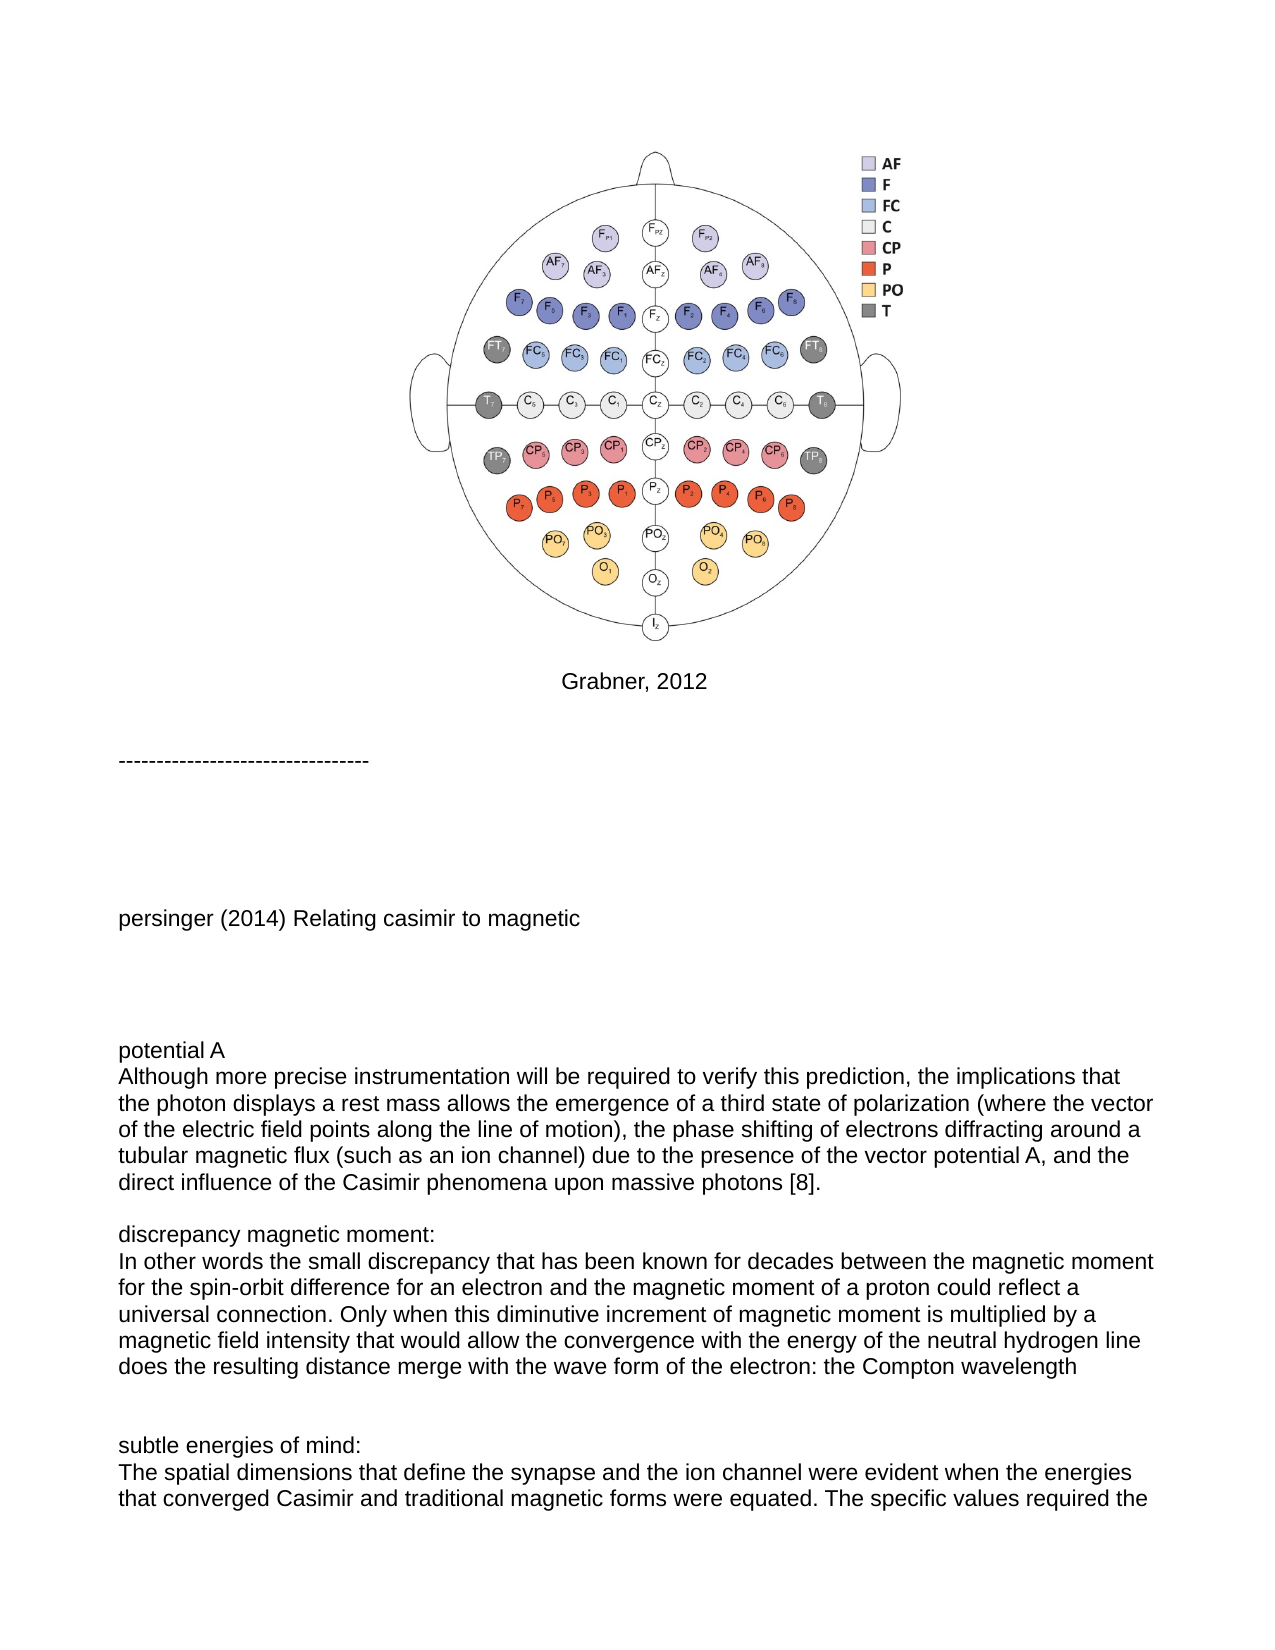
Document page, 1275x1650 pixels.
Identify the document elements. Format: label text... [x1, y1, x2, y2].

text persinger (2014) Relating casimir to magnetic [118, 905, 1157, 932]
text subtle energies of mind: [118, 1432, 1157, 1459]
text potential A [118, 1037, 1157, 1063]
text The spatial dimensions that define the synapse and the ion channel were evident when the energies that converged Casimir and traditional magnetic forms were equated. The specific values required the [118, 1459, 1157, 1511]
text Although more precise instrumentation will be required to verify this prediction, the implications that the photon displays a rest mass allows the emergence of a third state of polarization (where the vector of the electric field points along the line of motion), the phase shifting of electrons diffracting around a tubular magnetic flux (such as an ion channel) due to the presence of the vector potential A, and the direct influence of the Casimir phenomena upon massive photons [8]. [118, 1063, 1157, 1195]
text --------------------------------- [118, 747, 1157, 773]
picture [408, 150, 904, 642]
text Grabner, 2012 [118, 668, 1157, 694]
text discrepancy magnetic moment: [118, 1221, 1157, 1248]
text In other words the small discrepancy that has been known for decades between the magnetic moment for the spin-orbit difference for an electron and the magnetic moment of a proton could reflect a universal connection. Only when this diminutive increment of magnetic moment is multiplied by a magnetic field intensity that would allow the convergence with the energy of the neutral hydrogen line does the resulting distance merge with the wave form of the electron: the Compton wavelength [118, 1248, 1157, 1379]
